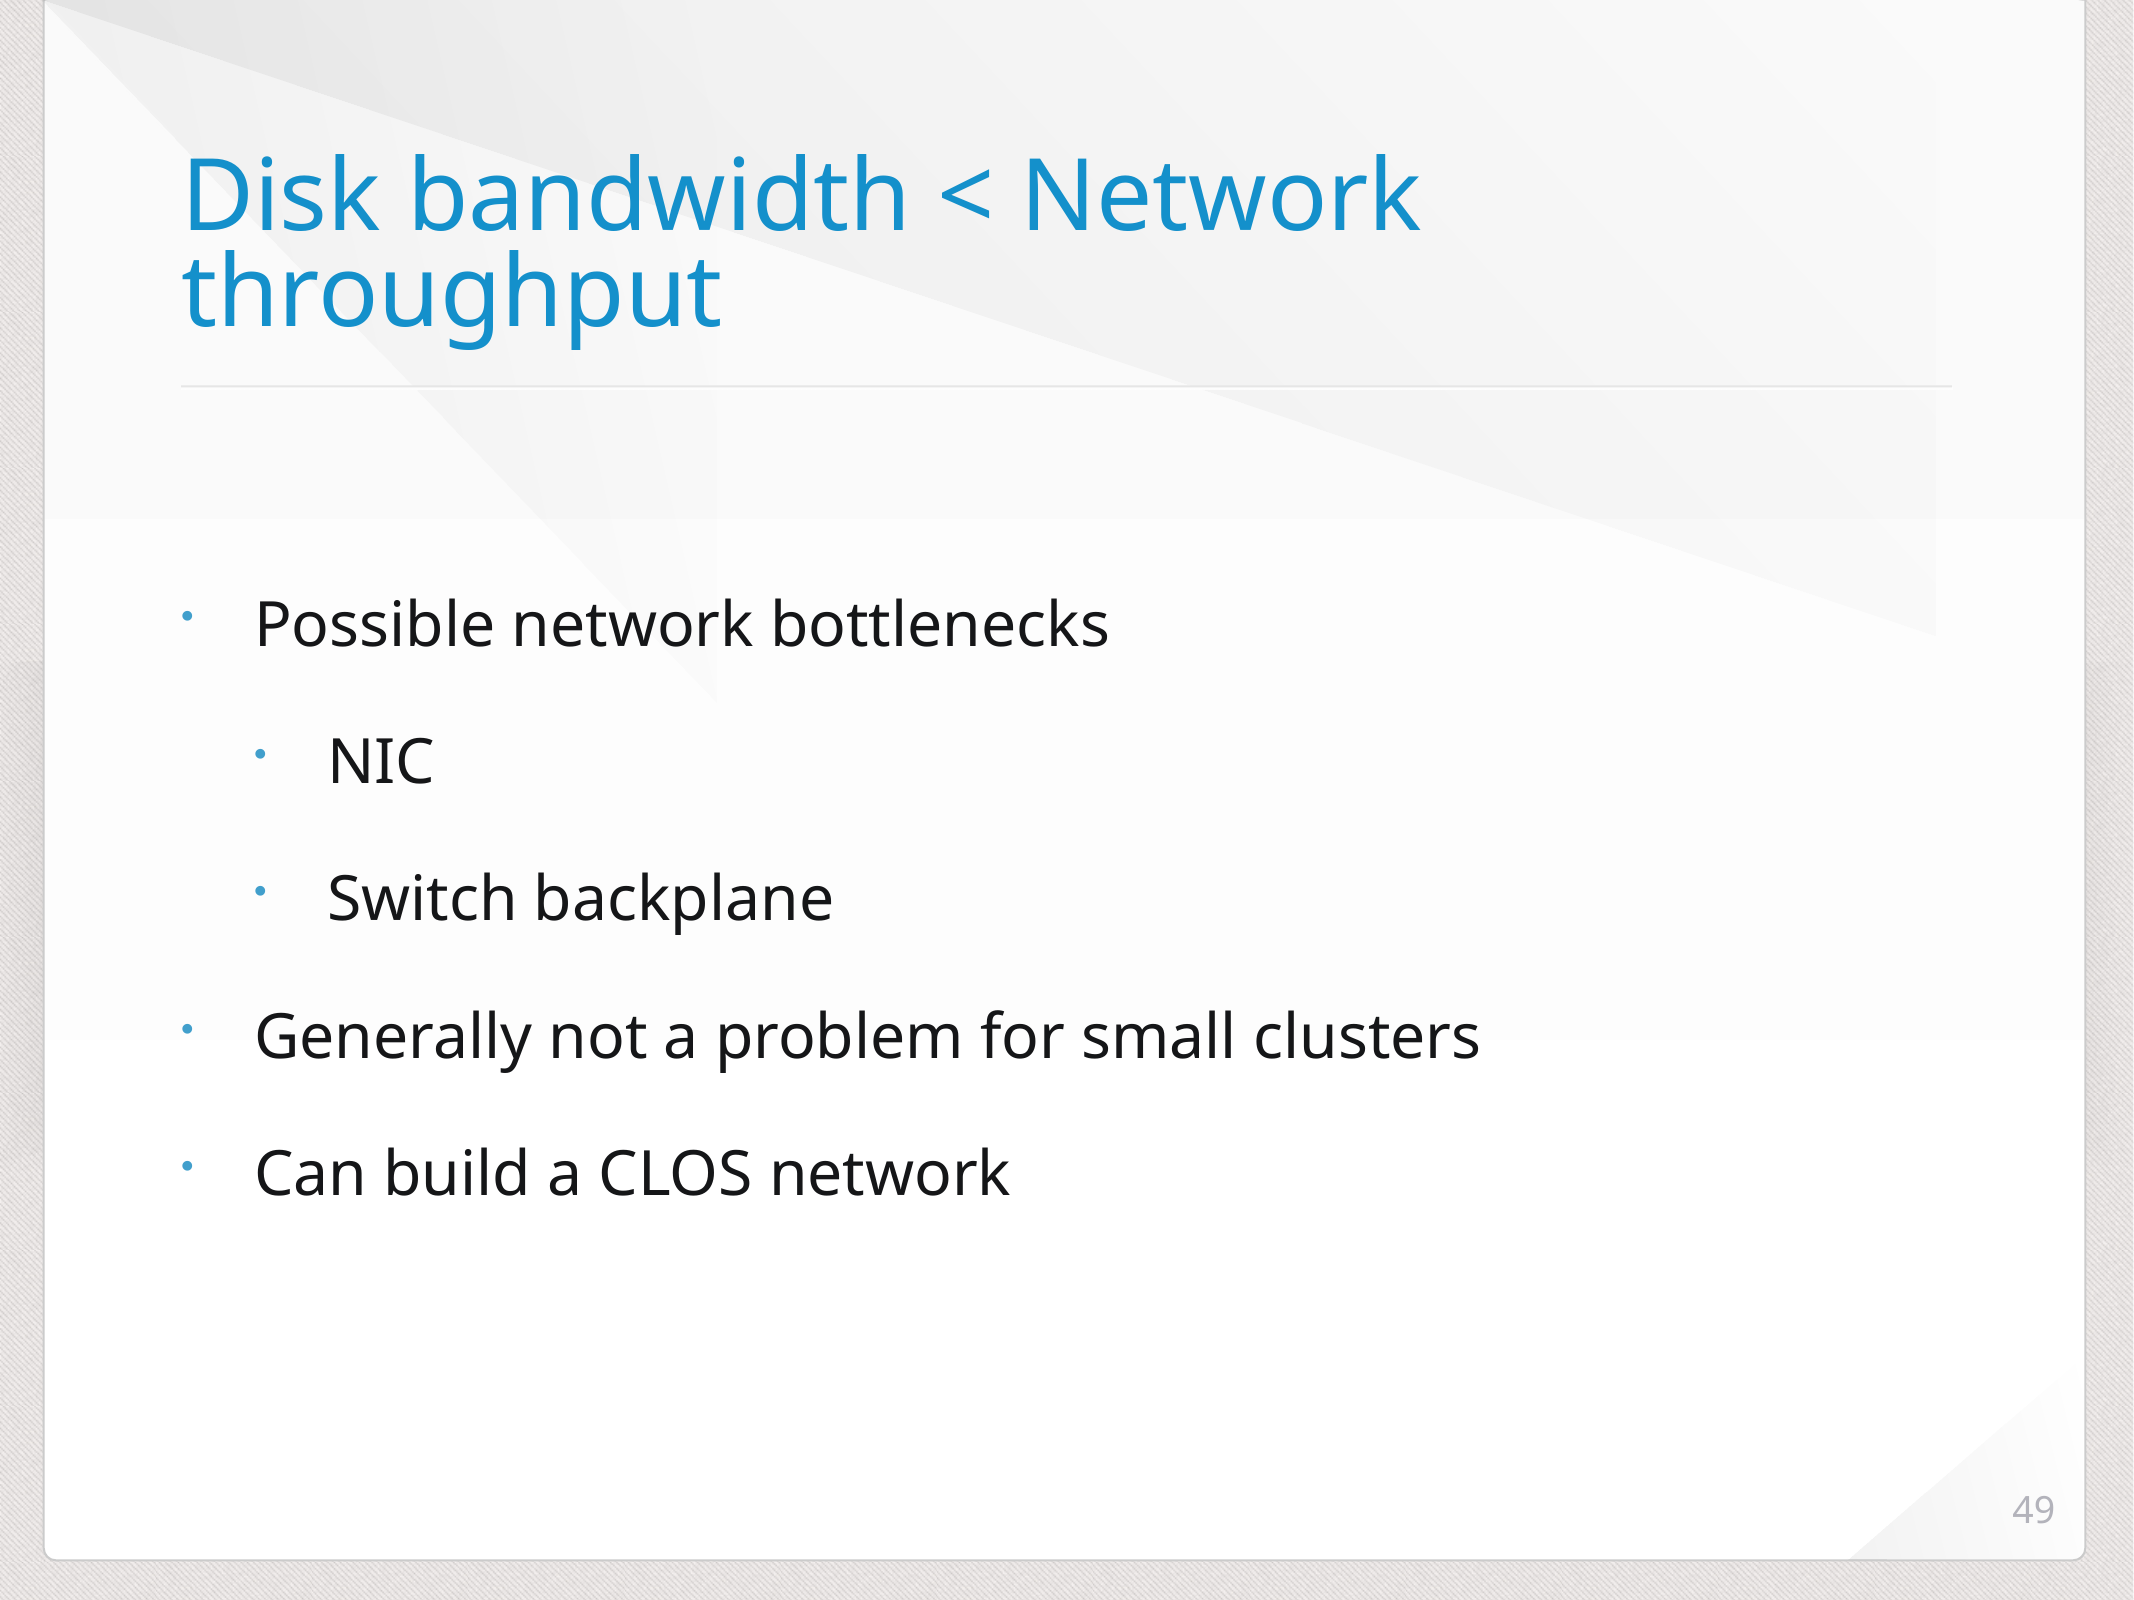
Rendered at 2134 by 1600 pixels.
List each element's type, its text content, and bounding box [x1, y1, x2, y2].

picture [0, 0, 2134, 1600]
slide_number [1909, 1476, 2071, 1548]
title Disk bandwidth < Network throughput [181, 145, 1953, 355]
list Possible network bottlenecks NIC Switch backplane Generally not a problem for small clusters Can build a CLOS network [181, 416, 1953, 1375]
